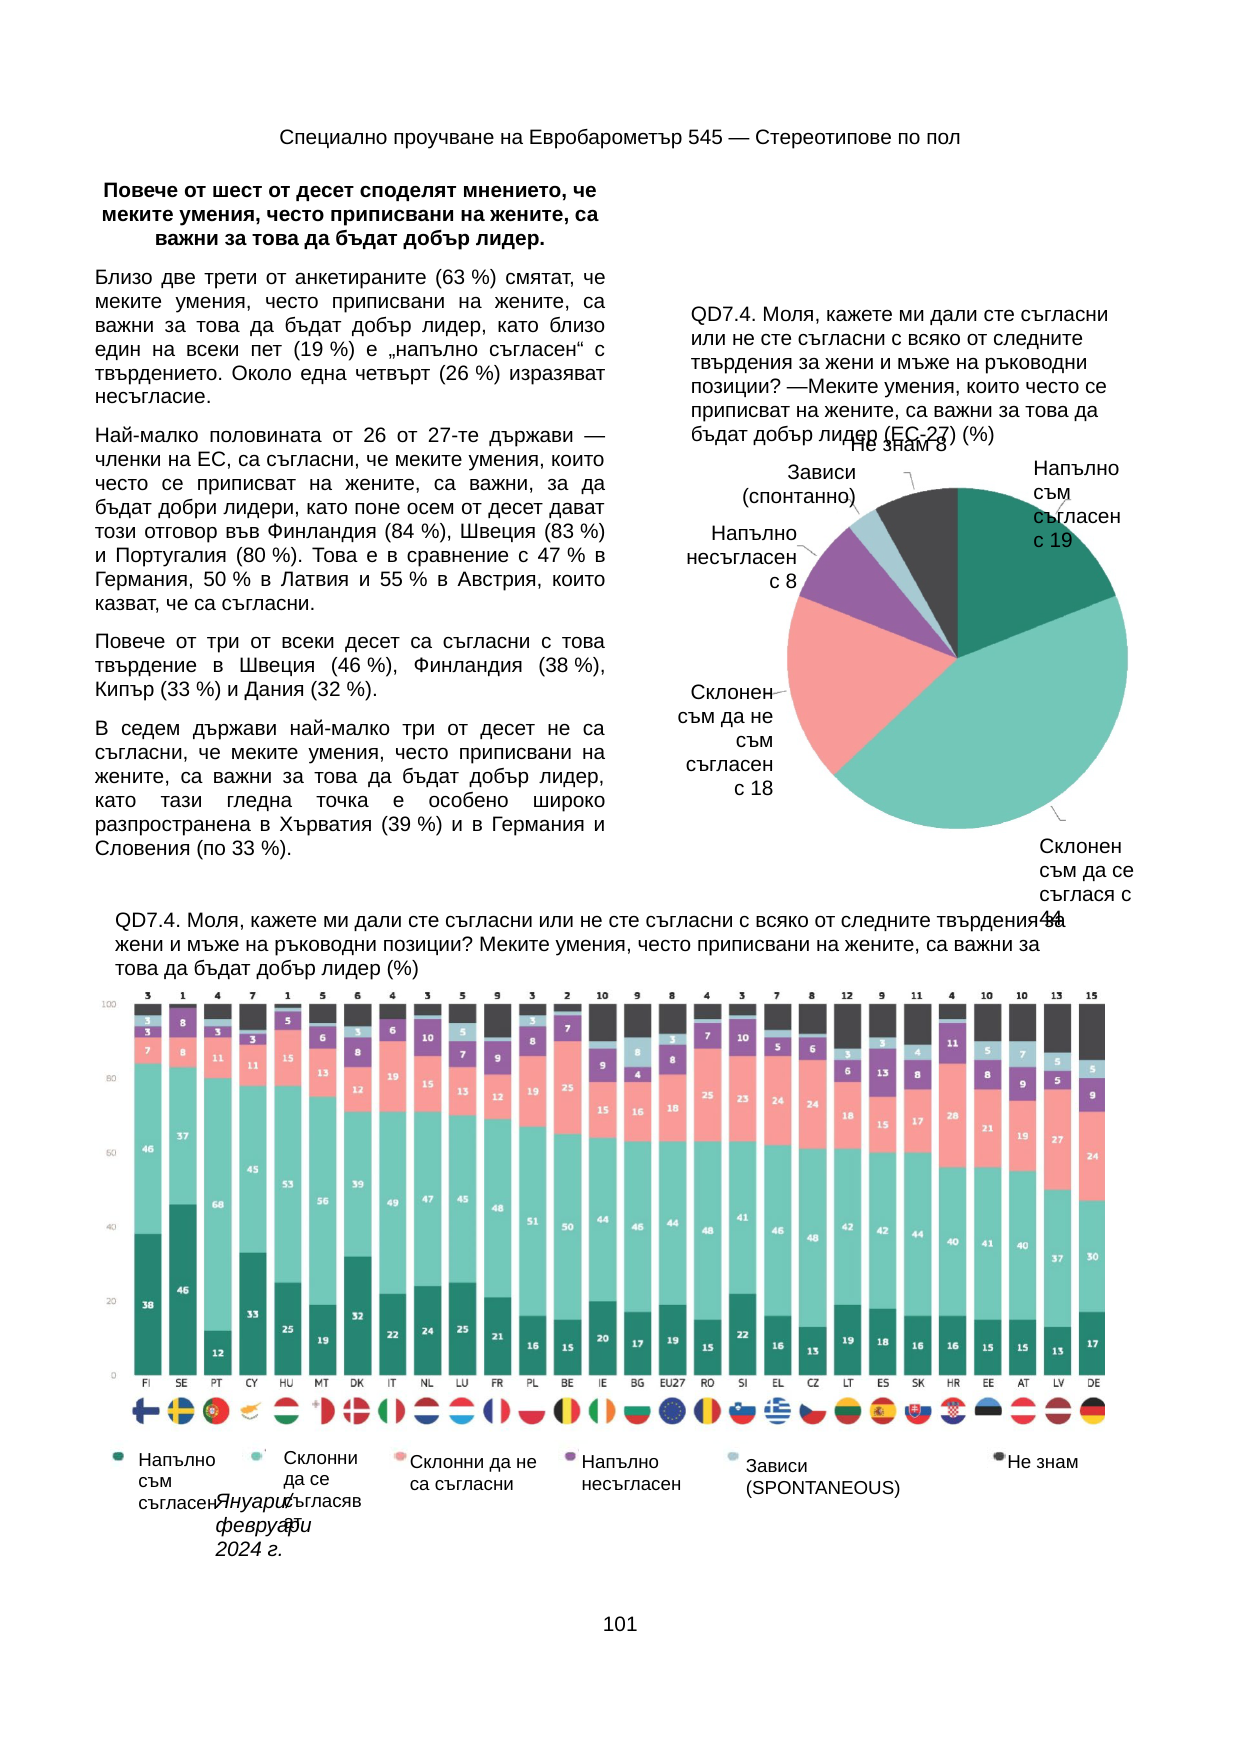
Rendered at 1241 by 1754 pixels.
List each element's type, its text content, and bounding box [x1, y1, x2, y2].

picture [492, 1459, 497, 1467]
text В седем държави най-малко три от десет не са съгласни, че меките умения, често приписвани на жените, са важни за това да бъдат добър лидер, като тази гледна точка е особено широко разпространена в Хърватия (39 %) и в Германия и Словения (по 33 %). [94, 716, 605, 859]
text Повече от три от всеки десет са съгласни с това твърдение в Швеция (46 %), Финландия (38 %), Кипър (33 %) и Дания (32 %). [94, 629, 605, 701]
picture [758, 465, 1129, 833]
text Повече от шест от десет споделят мнението, че меките умения, често приписвани на жените, са важни за това да бъдат добър лидер. [94, 178, 605, 250]
text Най-малко половината от 26 от 27-те държави — членки на ЕС, са съгласни, че меките умения, които често се приписват на жените, са важни, за да бъдат добри лидери, като поне осем от десет дават този отговор във Финландия (84 %), Швеция (83 %) и Португалия (80 %). Това е в сравнение с 47 % в Германия, 50 % в Латвия и 55 % в Австрия, които казват, че са съгласни. [94, 423, 605, 614]
picture [94, 984, 1105, 1432]
picture [1110, 465, 1116, 474]
picture [106, 1434, 1006, 1471]
text Близо две трети от анкетираните (63 %) смятат, че меките умения, често приписвани на жените, са важни за това да бъдат добър лидер, като близо един на всеки пет (19 %) е „напълно съгласен“ с твърдението. Около една четвърт (26 %) изразяват несъгласие. [94, 264, 605, 408]
